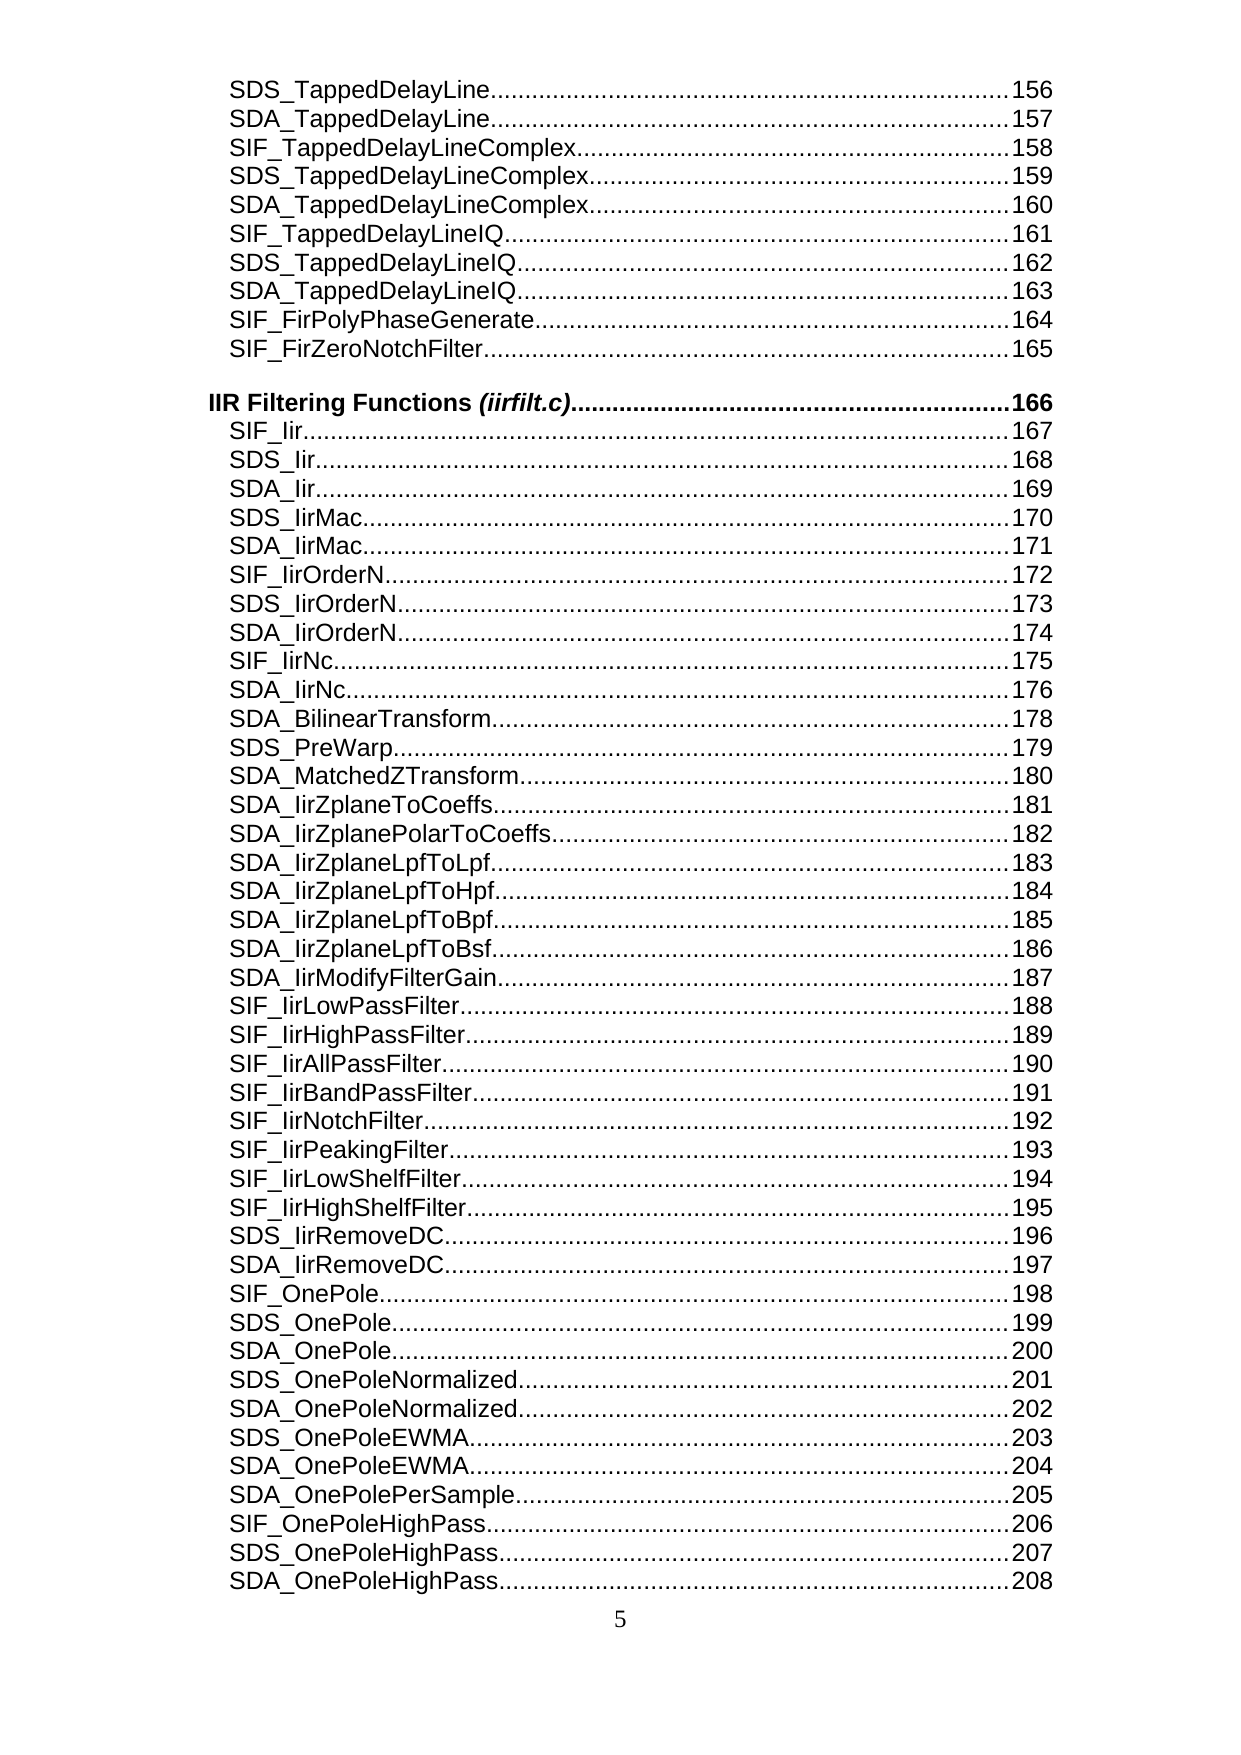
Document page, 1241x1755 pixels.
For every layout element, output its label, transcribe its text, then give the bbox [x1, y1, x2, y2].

text IIR Filtering Functions (iirfilt.c) 166 [208, 387, 1053, 416]
text SIF_IirBandPassFilter 191 [229, 1077, 1053, 1106]
text SDA_IirZplaneLpfToBpf 185 [229, 905, 1053, 934]
text SDA_IirZplaneLpfToLpf 183 [229, 847, 1053, 876]
text SDS_IirRemoveDC 196 [229, 1221, 1053, 1250]
text SIF_Iir 167 [229, 416, 1053, 445]
text SIF_IirAllPassFilter 190 [229, 1049, 1053, 1077]
text SDA_BilinearTransform 178 [229, 704, 1053, 732]
text SDA_IirZplanePolarToCoeffs 182 [229, 819, 1053, 847]
text SDA_IirModifyFilterGain 187 [229, 962, 1053, 991]
text SDS_IirOrderN 173 [229, 589, 1053, 617]
text SIF_TappedDelayLineComplex 158 [229, 132, 1053, 161]
text SDA_OnePole 200 [229, 1336, 1053, 1365]
text SDA_IirZplaneLpfToBsf 186 [229, 934, 1053, 962]
text SDA_IirMac 171 [229, 531, 1053, 560]
text SDA_MatchedZTransform 180 [229, 761, 1053, 790]
text SIF_IirHighShelfFilter 195 [229, 1192, 1053, 1221]
text SIF_OnePoleHighPass 206 [229, 1509, 1053, 1537]
text SDS_OnePole 199 [229, 1307, 1053, 1336]
text SDA_OnePolePerSample 205 [229, 1480, 1053, 1509]
text SDA_TappedDelayLineComplex 160 [229, 190, 1053, 219]
text SIF_IirHighPassFilter 189 [229, 1020, 1053, 1049]
text SDA_TappedDelayLineIQ 163 [229, 276, 1053, 305]
text SDS_OnePoleNormalized 201 [229, 1365, 1053, 1394]
text SIF_IirLowPassFilter 188 [229, 991, 1053, 1020]
text SDA_IirNc 176 [229, 675, 1053, 704]
text SDS_OnePoleHighPass 207 [229, 1537, 1053, 1566]
text SDS_TappedDelayLineComplex 159 [229, 161, 1053, 190]
text SDA_OnePoleHighPass 208 [229, 1566, 1053, 1595]
text SDS_PreWarp 179 [229, 732, 1053, 761]
text SIF_FirZeroNotchFilter 165 [229, 334, 1053, 362]
text SDA_OnePoleNormalized 202 [229, 1394, 1053, 1422]
text SDA_OnePoleEWMA 204 [229, 1451, 1053, 1480]
text SDA_IirZplaneToCoeffs 181 [229, 790, 1053, 819]
text SDS_TappedDelayLine 156 [229, 75, 1053, 104]
text SIF_TappedDelayLineIQ 161 [229, 219, 1053, 247]
text SDS_TappedDelayLineIQ 162 [229, 247, 1053, 276]
text SDS_IirMac 170 [229, 502, 1053, 531]
text SDA_IirZplaneLpfToHpf 184 [229, 876, 1053, 905]
text SIF_IirOrderN 172 [229, 560, 1053, 589]
text SIF_IirPeakingFilter 193 [229, 1135, 1053, 1164]
text SIF_IirNc 175 [229, 646, 1053, 675]
text SDS_OnePoleEWMA 203 [229, 1422, 1053, 1451]
text SIF_FirPolyPhaseGenerate 164 [229, 305, 1053, 334]
text SDA_IirOrderN 174 [229, 617, 1053, 646]
text SDA_TappedDelayLine 157 [229, 104, 1053, 132]
text SIF_OnePole 198 [229, 1279, 1053, 1307]
text SDS_Iir 168 [229, 445, 1053, 474]
text SIF_IirNotchFilter 192 [229, 1106, 1053, 1135]
text SDA_Iir 169 [229, 474, 1053, 502]
text SIF_IirLowShelfFilter 194 [229, 1164, 1053, 1192]
text SDA_IirRemoveDC 197 [229, 1250, 1053, 1279]
